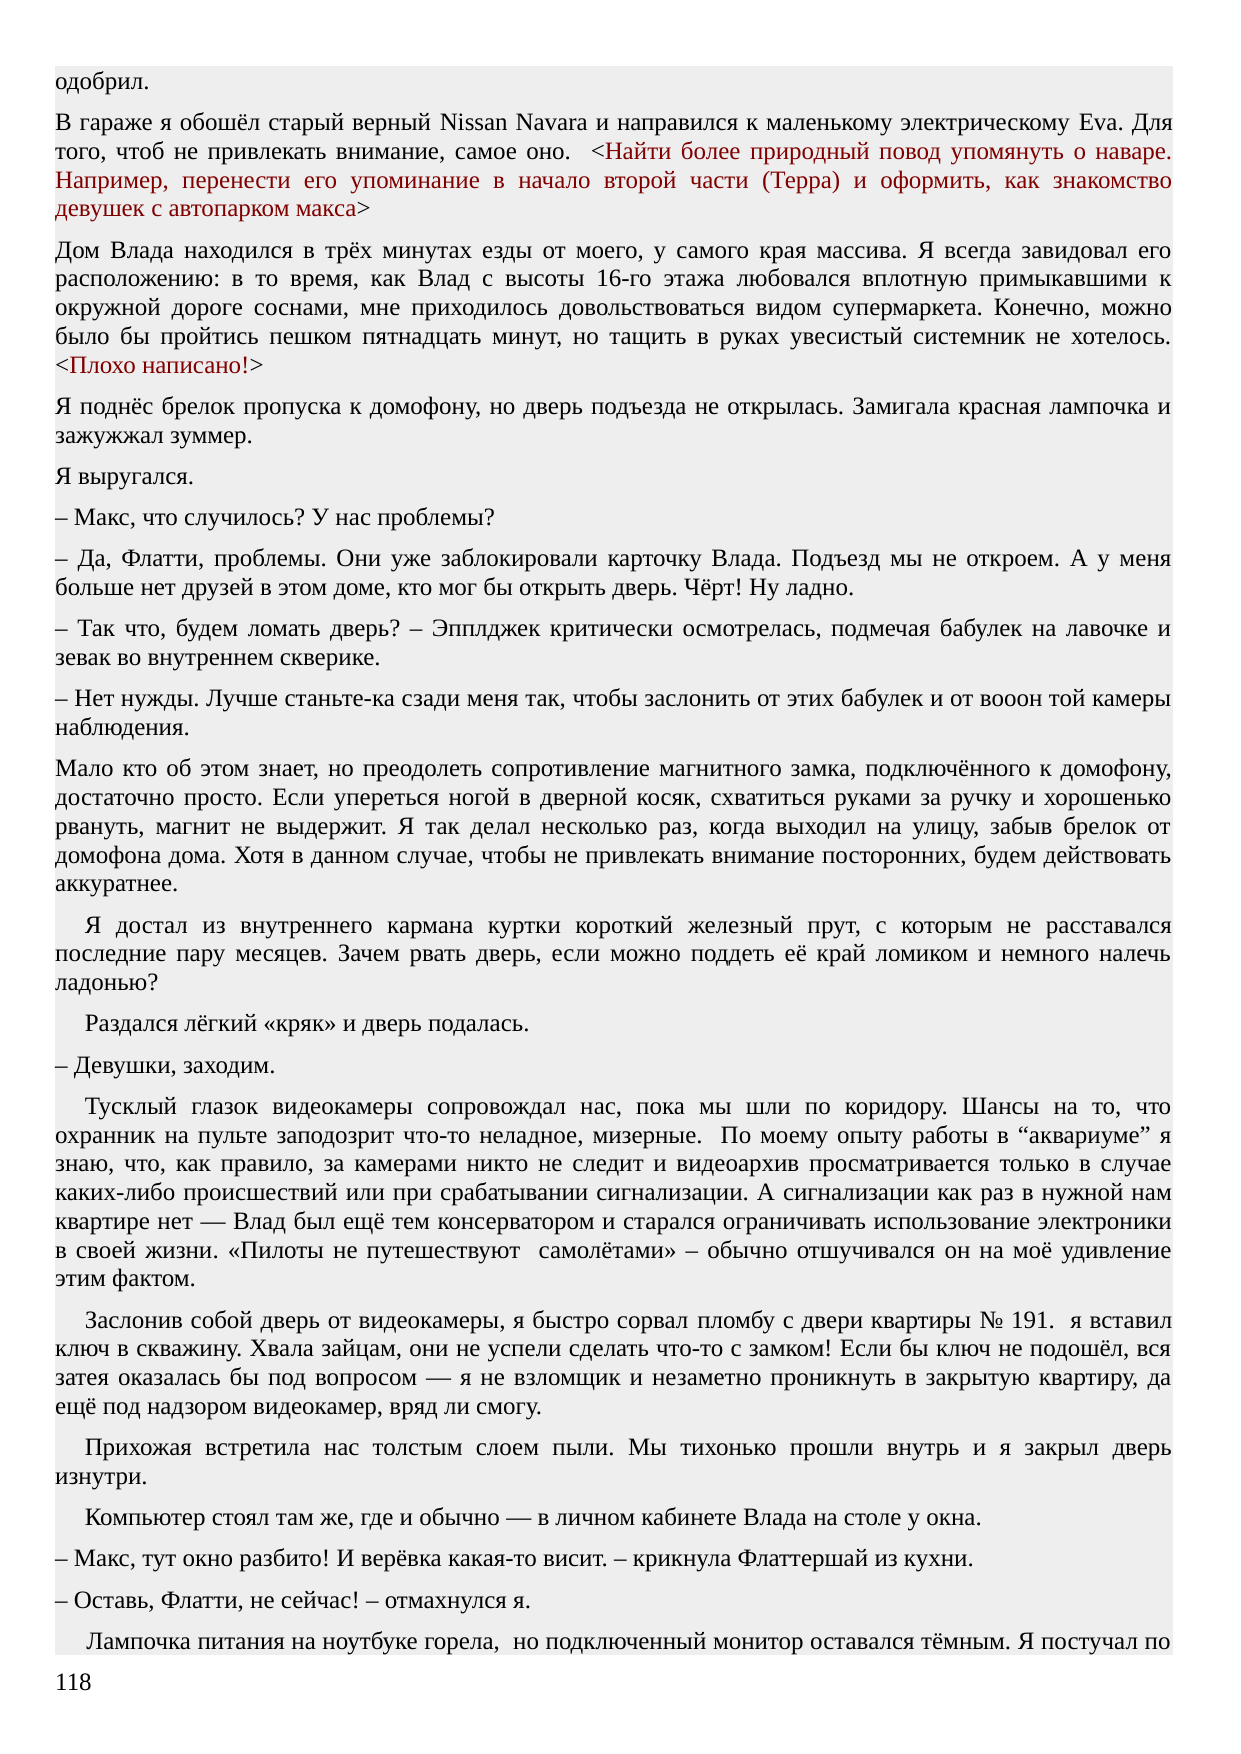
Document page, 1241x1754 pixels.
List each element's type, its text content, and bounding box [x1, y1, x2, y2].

text Я достал из внутреннего кармана куртки короткий железный прут, с которым не расставался последние пару месяцев. Зачем рвать дверь, если можно поддеть её край ломиком и немного налечь ладонью? [55, 910, 1173, 996]
text Я выругался. [55, 461, 1173, 490]
text Прихожая встретила нас толстым слоем пыли. Мы тихонько прошли внутрь и я закрыл дверь изнутри. [55, 1432, 1173, 1490]
text – Оставь, Флатти, не сейчас! – отмахнулся я. [55, 1585, 1173, 1613]
text – Да, Флатти, проблемы. Они уже заблокировали карточку Влада. Подъезд мы не откроем. А у меня больше нет друзей в этом доме, кто мог бы открыть дверь. Чёрт! Ну ладно. [55, 543, 1173, 601]
text Дом Влада находился в трёх минутах езды от моего, у самого края массива. Я всегда завидовал его расположению: в то время, как Влад с высоты 16-го этажа любовался вплотную примыкавшими к окружной дороге соснами, мне приходилось довольствоваться видом супермаркета. Конечно, можно было бы пройтись пешком пятнадцать минут, но тащить в руках увесистый системник не хотелось. <Плохо написано!> [55, 235, 1173, 378]
text Заслонив собой дверь от видеокамеры, я быстро сорвал пломбу с двери квартиры № 191. я вставил ключ в скважину. Хвала зайцам, они не успели сделать что-то с замком! Если бы ключ не подошёл, вся затея оказалась бы под вопросом — я не взломщик и незаметно проникнуть в закрытую квартиру, да ещё под надзором видеокамер, вряд ли смогу. [55, 1305, 1173, 1420]
list Мало кто об этом знает, но преодолеть сопротивление магнитного замка, подключённого к домофону, достаточно просто. Если упереться ногой в дверной косяк, схватиться руками за ручку и хорошенько рвануть, магнит не выдержит. Я так делал несколько раз, когда выходил на улицу, забыв брелок от домофона дома. Хотя в данном случае, чтобы не привлекать внимание посторонних, будем действовать аккуратнее. [55, 753, 1173, 897]
text одобрил. [55, 66, 1173, 95]
text – Макс, тут окно разбито! И верёвка какая-то висит. – крикнула Флаттершай из кухни. [55, 1543, 1173, 1572]
text Раздался лёгкий «кряк» и дверь подалась. [55, 1008, 1173, 1037]
text Компьютер стоял там же, где и обычно — в личном кабинете Влада на столе у окна. [55, 1502, 1173, 1531]
text – Макс, что случилось? У нас проблемы? [55, 502, 1173, 531]
text – Нет нужды. Лучше станьте-ка сзади меня так, чтобы заслонить от этих бабулек и от вооон той камеры наблюдения. [55, 683, 1173, 741]
text Лампочка питания на ноутбуке горела, но подключенный монитор оставался тёмным. Я постучал по [55, 1626, 1173, 1655]
text В гараже я обошёл старый верный Nissan Navara и направился к маленькому электрическому Eva. Для того, чтоб не привлекать внимание, самое оно. <Найти более природный повод упомянуть о наваре. Например, перенести его упоминание в начало второй части (Терра) и оформить, как знакомство девушек с автопарком макса> [55, 107, 1173, 222]
text Тусклый глазок видеокамеры сопровождал нас, пока мы шли по коридору. Шансы на то, что охранник на пульте заподозрит что-то неладное, мизерные. По моему опыту работы в “аквариуме” я знаю, что, как правило, за камерами никто не следит и видеоархив просматривается только в случае каких-либо происшествий или при срабатывании сигнализации. А сигнализации как раз в нужной нам квартире нет — Влад был ещё тем консерватором и старался ограничивать использование электроники в своей жизни. «Пилоты не путешествуют самолётами» – обычно отшучивался он на моё удивление этим фактом. [55, 1091, 1173, 1292]
text – Так что, будем ломать дверь? – Эпплджек критически осмотрелась, подмечая бабулек на лавочке и зевак во внутреннем скверике. [55, 613, 1173, 671]
text Я поднёс брелок пропуска к домофону, но дверь подъезда не открылась. Замигала красная лампочка и зажужжал зуммер. [55, 391, 1173, 448]
text – Девушки, заходим. [55, 1050, 1173, 1078]
